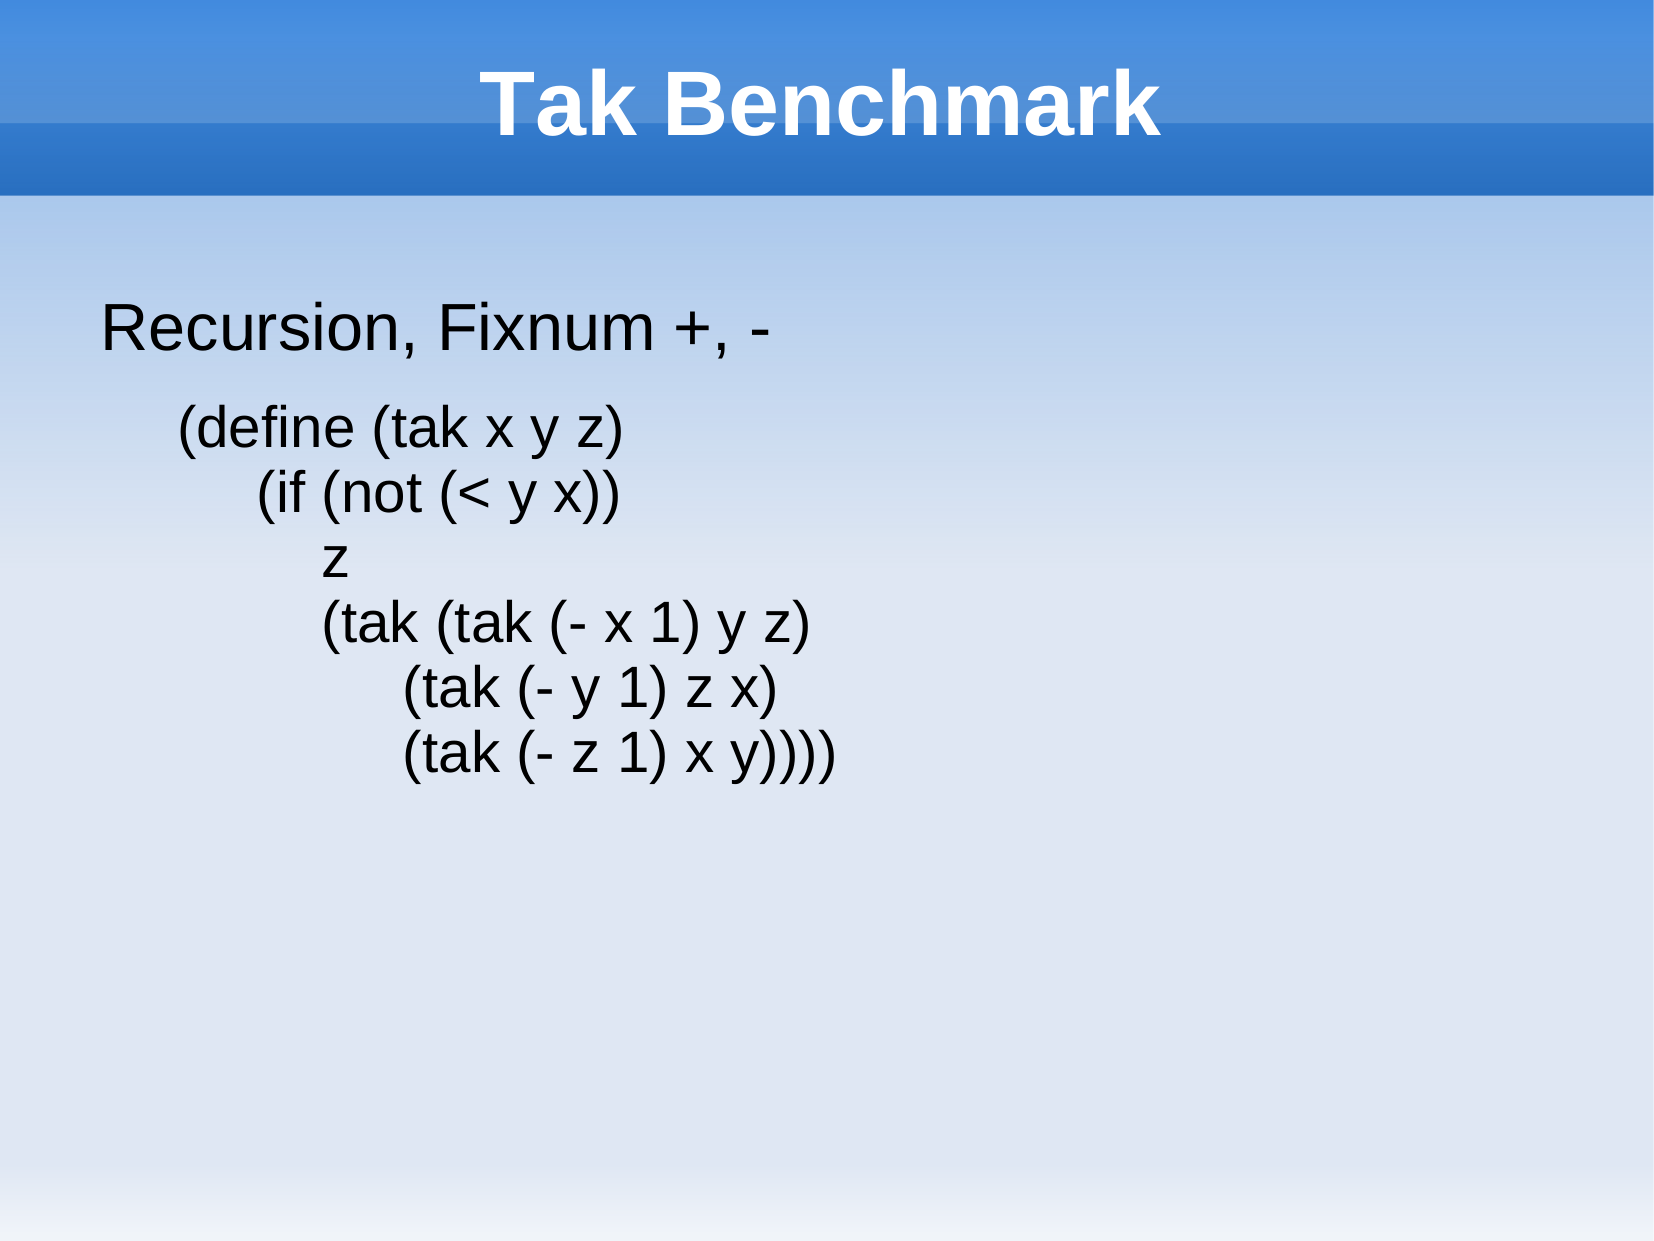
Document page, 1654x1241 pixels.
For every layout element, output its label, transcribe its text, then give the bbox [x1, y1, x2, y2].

list Recursion, Fixnum +, - (define (tak x y z) (if (not (< y x)) z (tak (tak (- x 1) y z) (tak (- y 1) z x) (tak (- z 1) x y)))) [82, 290, 1571, 1094]
title Tak Benchmark [76, 0, 1565, 208]
picture [0, 0, 1654, 1241]
